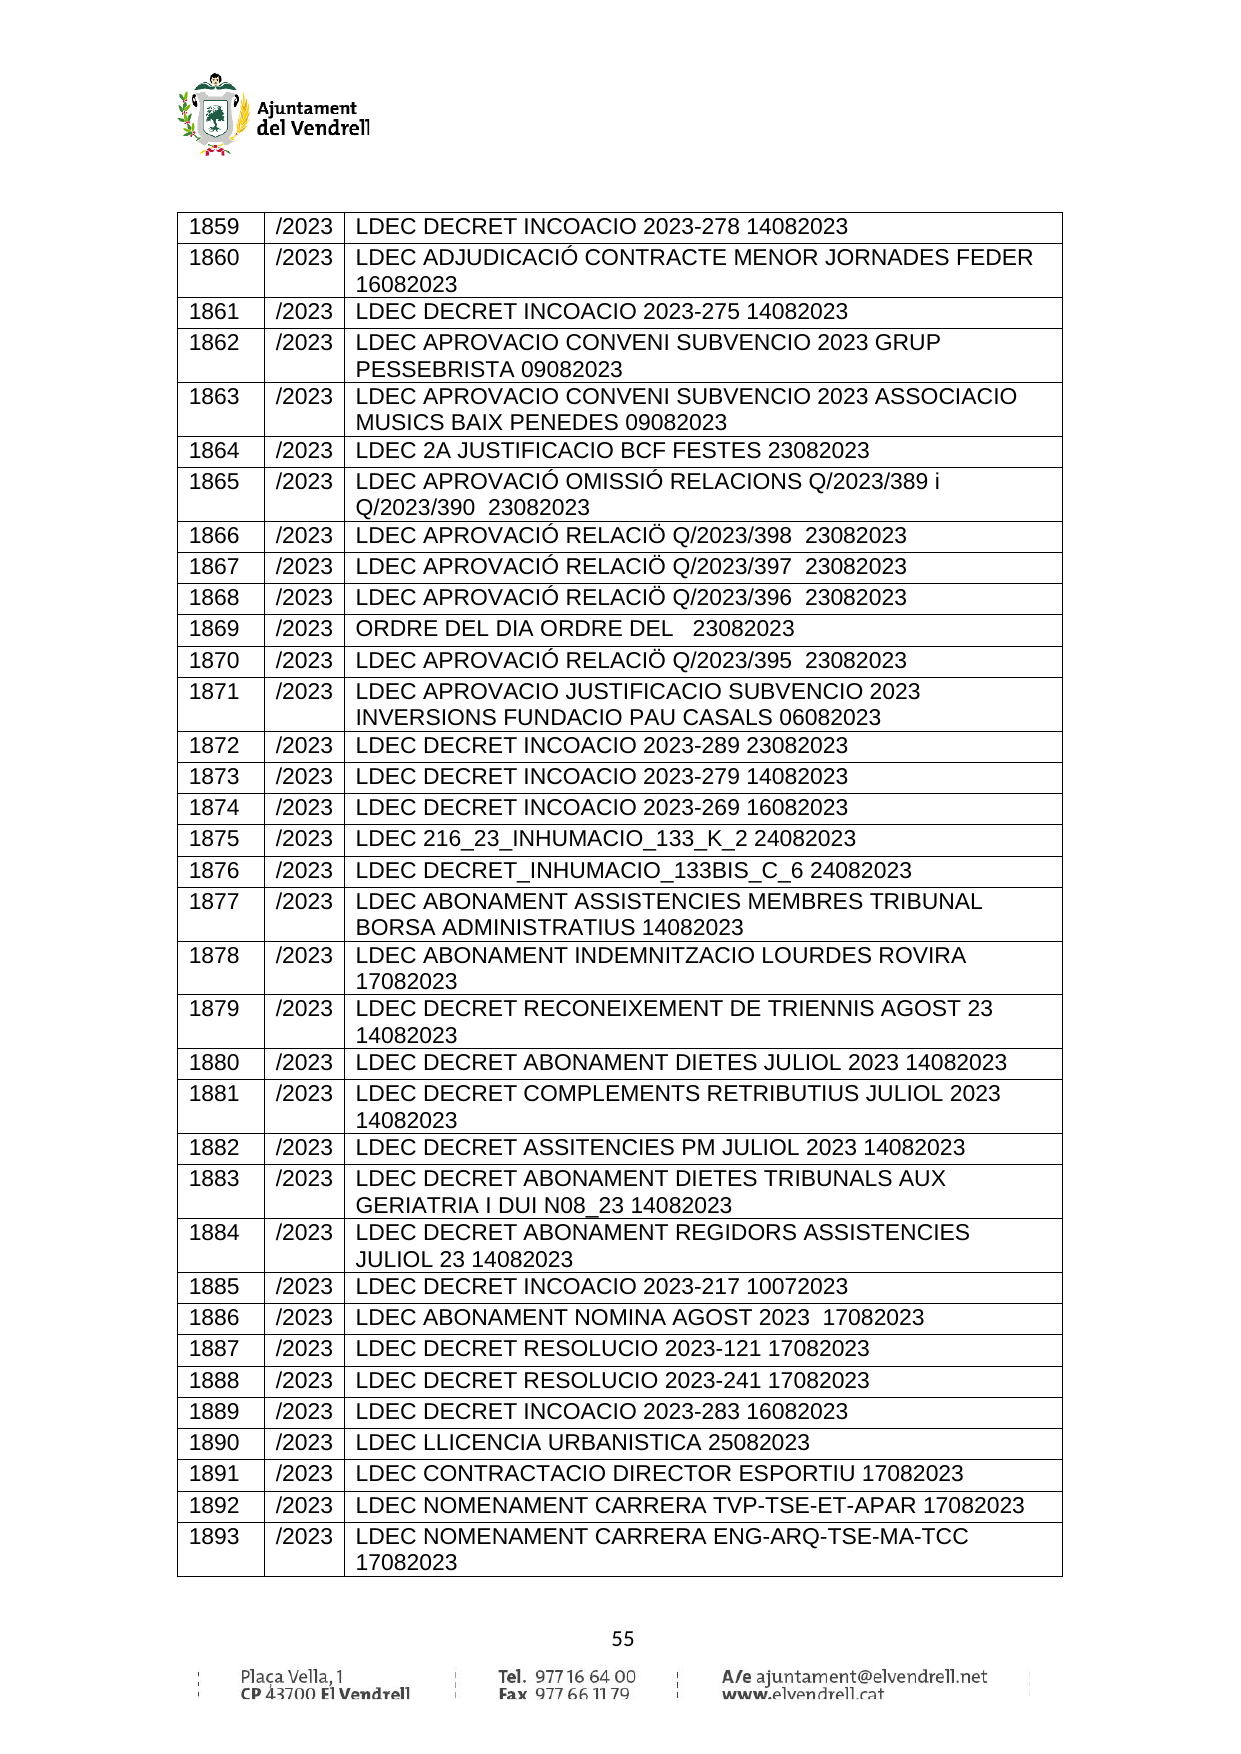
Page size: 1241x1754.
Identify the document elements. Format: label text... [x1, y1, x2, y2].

table_cell 1888 [178, 1367, 264, 1397]
table_cell /2023 [265, 942, 344, 994]
table_cell LDEC ABONAMENT INDEMNITZACIO LOURDES ROVIRA 17082023 [345, 942, 1062, 994]
table_cell 1861 [178, 298, 264, 328]
table_cell 1868 [178, 584, 264, 614]
table_cell LDEC DECRET ABONAMENT DIETES JULIOL 2023 14082023 [345, 1049, 1062, 1079]
table_cell /2023 [265, 888, 344, 941]
table_cell 1887 [178, 1335, 264, 1366]
table_cell 1879 [178, 995, 264, 1048]
table_cell /2023 [265, 1492, 344, 1522]
table_cell /2023 [265, 1523, 344, 1576]
table_cell LDEC ADJUDICACIÓ CONTRACTE MENOR JORNADES FEDER 16082023 [345, 244, 1062, 297]
table_cell LDEC APROVACIÓ RELACIÖ Q/2023/396 23082023 [345, 584, 1062, 614]
table_cell /2023 [265, 298, 344, 328]
table_cell LDEC DECRET COMPLEMENTS RETRIBUTIUS JULIOL 2023 14082023 [345, 1080, 1062, 1133]
table_cell LDEC ABONAMENT ASSISTENCIES MEMBRES TRIBUNAL BORSA ADMINISTRATIUS 14082023 [345, 888, 1062, 941]
table_cell LDEC 2A JUSTIFICACIO BCF FESTES 23082023 [345, 437, 1062, 467]
table_cell ORDRE DEL DIA ORDRE DEL 23082023 [345, 615, 1062, 646]
table_cell /2023 [265, 437, 344, 467]
table_cell 1862 [178, 329, 264, 382]
table_cell /2023 [265, 1219, 344, 1272]
table_cell /2023 [265, 857, 344, 887]
table_cell /2023 [265, 1273, 344, 1303]
table_cell LDEC NOMENAMENT CARRERA TVP-TSE-ET-APAR 17082023 [345, 1492, 1062, 1522]
table_cell LDEC DECRET_INHUMACIO_133BIS_C_6 24082023 [345, 857, 1062, 887]
table_cell LDEC DECRET RESOLUCIO 2023-121 17082023 [345, 1335, 1062, 1366]
table_cell 1881 [178, 1080, 264, 1133]
table_cell LDEC APROVACIO CONVENI SUBVENCIO 2023 GRUP PESSEBRISTA 09082023 [345, 329, 1062, 382]
table_cell 1871 [178, 678, 264, 731]
table_cell /2023 [265, 732, 344, 762]
table_cell LDEC DECRET INCOACIO 2023-279 14082023 [345, 763, 1062, 793]
table_cell LDEC DECRET INCOACIO 2023-275 14082023 [345, 298, 1062, 328]
table_cell 1885 [178, 1273, 264, 1303]
table_cell 1882 [178, 1134, 264, 1164]
table_cell /2023 [265, 522, 344, 552]
table_cell LDEC DECRET INCOACIO 2023-269 16082023 [345, 794, 1062, 824]
table_cell LDEC APROVACIÓ OMISSIÓ RELACIONS Q/2023/389 i Q/2023/390 23082023 [345, 468, 1062, 521]
table_cell /2023 [265, 244, 344, 297]
table_cell /2023 [265, 1398, 344, 1428]
table_cell /2023 [265, 1335, 344, 1366]
table_cell LDEC APROVACIO CONVENI SUBVENCIO 2023 ASSOCIACIO MUSICS BAIX PENEDES 09082023 [345, 383, 1062, 436]
table_cell /2023 [265, 1134, 344, 1164]
table_cell /2023 [265, 213, 344, 243]
table_cell /2023 [265, 1429, 344, 1459]
table_cell 1877 [178, 888, 264, 941]
table_cell /2023 [265, 383, 344, 436]
table_cell /2023 [265, 678, 344, 731]
table_cell /2023 [265, 647, 344, 677]
table_cell 1880 [178, 1049, 264, 1079]
table_cell 1878 [178, 942, 264, 994]
table_cell /2023 [265, 995, 344, 1048]
table_cell /2023 [265, 1080, 344, 1133]
table_cell LDEC 216_23_INHUMACIO_133_K_2 24082023 [345, 825, 1062, 856]
table_cell /2023 [265, 1049, 344, 1079]
table_cell LDEC APROVACIO JUSTIFICACIO SUBVENCIO 2023 INVERSIONS FUNDACIO PAU CASALS 06082023 [345, 678, 1062, 731]
table_cell 1863 [178, 383, 264, 436]
table_cell 1870 [178, 647, 264, 677]
table_cell /2023 [265, 825, 344, 856]
table_cell 1873 [178, 763, 264, 793]
table_cell /2023 [265, 1367, 344, 1397]
table_cell 1892 [178, 1492, 264, 1522]
table_cell /2023 [265, 329, 344, 382]
table_cell 1886 [178, 1304, 264, 1334]
table_cell /2023 [265, 553, 344, 583]
table_cell /2023 [265, 763, 344, 793]
table_cell /2023 [265, 584, 344, 614]
table_cell /2023 [265, 1165, 344, 1218]
table_cell 1890 [178, 1429, 264, 1459]
table_cell 1883 [178, 1165, 264, 1218]
table_cell LDEC ABONAMENT NOMINA AGOST 2023 17082023 [345, 1304, 1062, 1334]
table_cell 1893 [178, 1523, 264, 1576]
table_cell LDEC APROVACIÓ RELACIÖ Q/2023/398 23082023 [345, 522, 1062, 552]
table_cell LDEC DECRET RECONEIXEMENT DE TRIENNIS AGOST 23 14082023 [345, 995, 1062, 1048]
table_cell 1875 [178, 825, 264, 856]
table_cell /2023 [265, 468, 344, 521]
table_cell 1874 [178, 794, 264, 824]
table_cell LDEC LLICENCIA URBANISTICA 25082023 [345, 1429, 1062, 1459]
table_cell 1876 [178, 857, 264, 887]
table_cell LDEC APROVACIÓ RELACIÖ Q/2023/395 23082023 [345, 647, 1062, 677]
table_cell LDEC DECRET RESOLUCIO 2023-241 17082023 [345, 1367, 1062, 1397]
table_cell 1867 [178, 553, 264, 583]
table_cell /2023 [265, 1460, 344, 1491]
table_cell LDEC DECRET ABONAMENT REGIDORS ASSISTENCIES JULIOL 23 14082023 [345, 1219, 1062, 1272]
table_cell LDEC DECRET INCOACIO 2023-278 14082023 [345, 213, 1062, 243]
table_cell 1865 [178, 468, 264, 521]
table_cell LDEC DECRET INCOACIO 2023-283 16082023 [345, 1398, 1062, 1428]
table_cell /2023 [265, 794, 344, 824]
table_cell 1866 [178, 522, 264, 552]
table_cell 1864 [178, 437, 264, 467]
table_cell LDEC NOMENAMENT CARRERA ENG-ARQ-TSE-MA-TCC 17082023 [345, 1523, 1062, 1576]
table_cell 1884 [178, 1219, 264, 1272]
table_cell LDEC DECRET ABONAMENT DIETES TRIBUNALS AUX GERIATRIA I DUI N08_23 14082023 [345, 1165, 1062, 1218]
table_cell LDEC APROVACIÓ RELACIÖ Q/2023/397 23082023 [345, 553, 1062, 583]
table_cell LDEC DECRET INCOACIO 2023-217 10072023 [345, 1273, 1062, 1303]
table_cell LDEC DECRET INCOACIO 2023-289 23082023 [345, 732, 1062, 762]
table_cell LDEC CONTRACTACIO DIRECTOR ESPORTIU 17082023 [345, 1460, 1062, 1491]
table_cell /2023 [265, 1304, 344, 1334]
table_cell 1869 [178, 615, 264, 646]
table_cell 1859 [178, 213, 264, 243]
table_cell 1889 [178, 1398, 264, 1428]
table_cell LDEC DECRET ASSITENCIES PM JULIOL 2023 14082023 [345, 1134, 1062, 1164]
table_cell 1891 [178, 1460, 264, 1491]
table_cell 1872 [178, 732, 264, 762]
table_cell 1860 [178, 244, 264, 297]
table_cell /2023 [265, 615, 344, 646]
